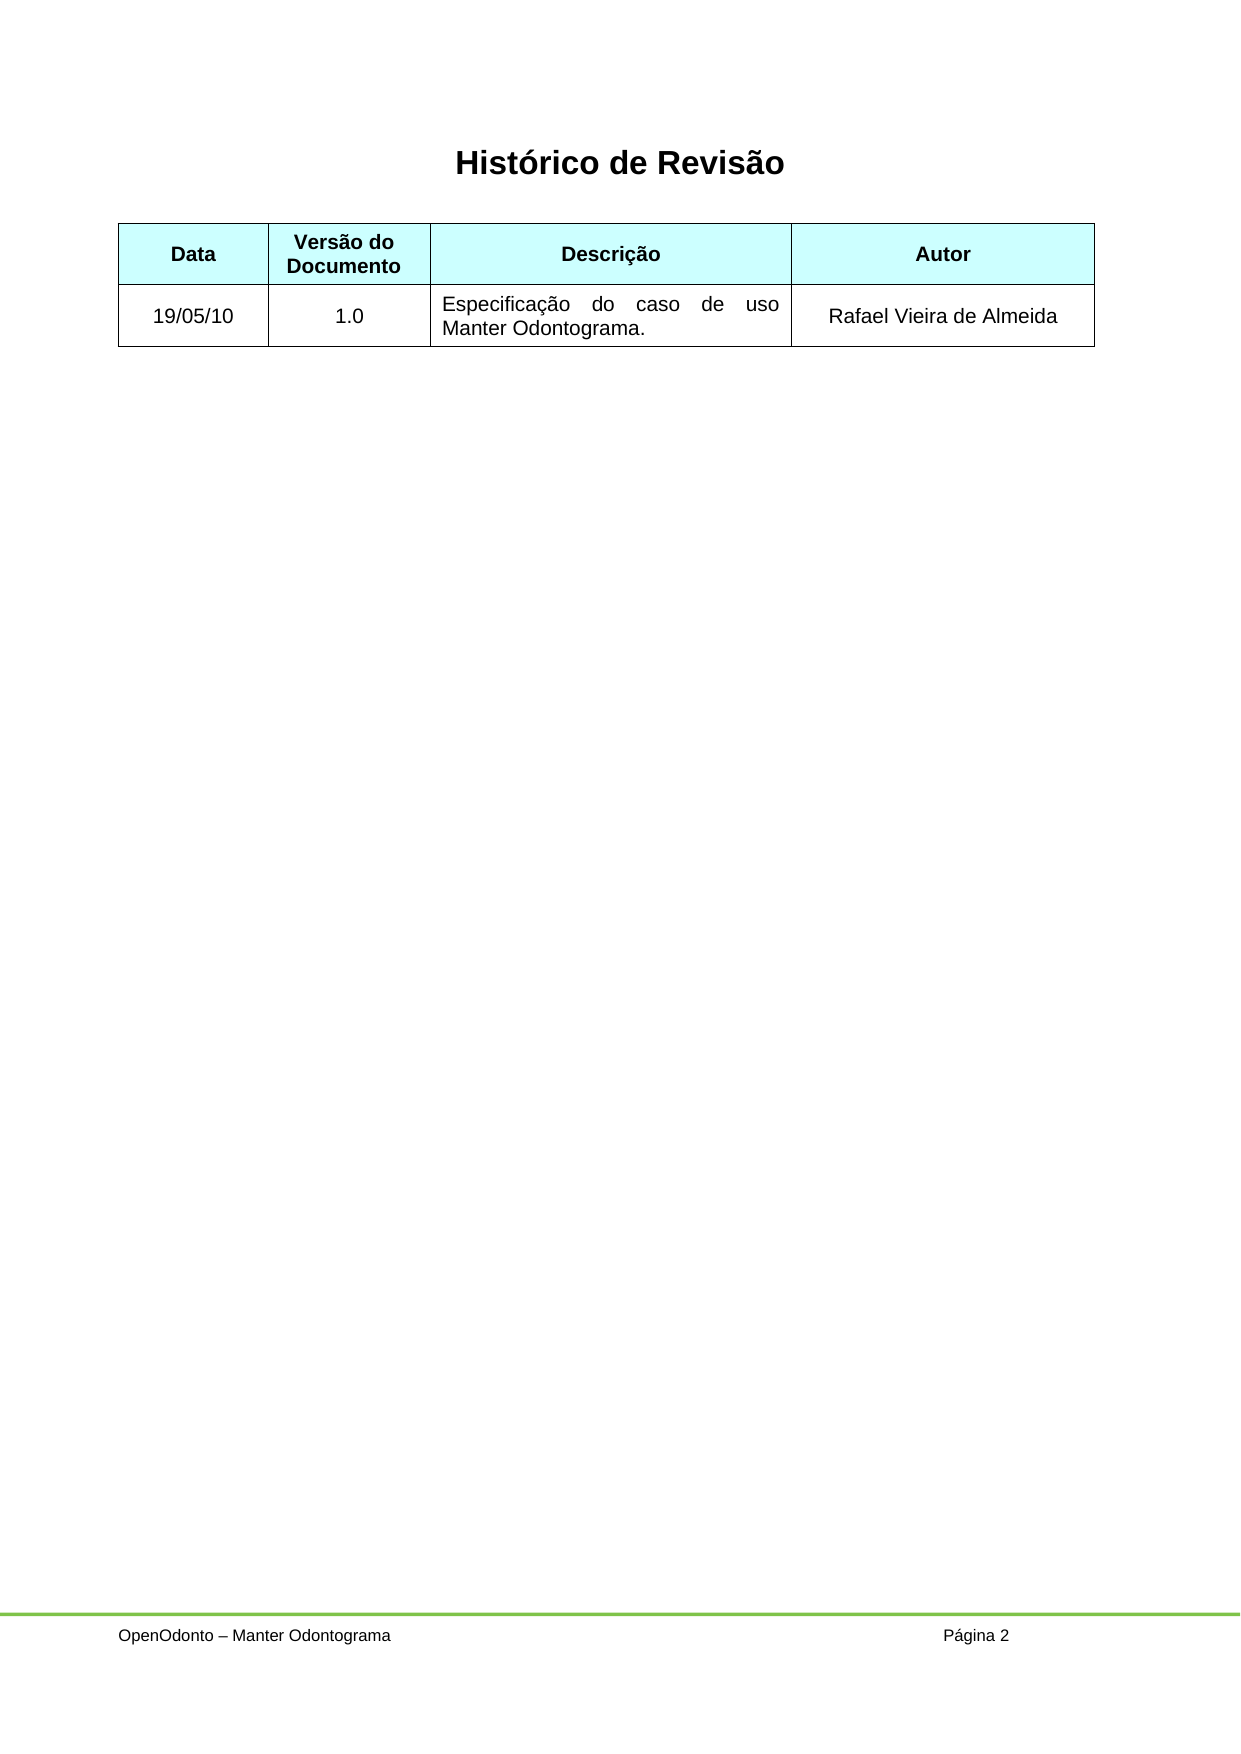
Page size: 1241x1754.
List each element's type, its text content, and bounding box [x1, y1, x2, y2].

title Histórico de Revisão [118, 143, 1122, 182]
table_cell Rafael Vieira de Almeida [792, 285, 1094, 346]
table_header Descrição [431, 224, 791, 284]
table_header Versão do Documento [269, 224, 430, 284]
table_cell Especificação do caso de uso Manter Odontograma. [431, 285, 791, 346]
table_header Data [119, 224, 268, 284]
table_cell 19/05/10 [119, 285, 268, 346]
table_cell 1.0 [269, 285, 430, 346]
table_header Autor [792, 224, 1094, 284]
